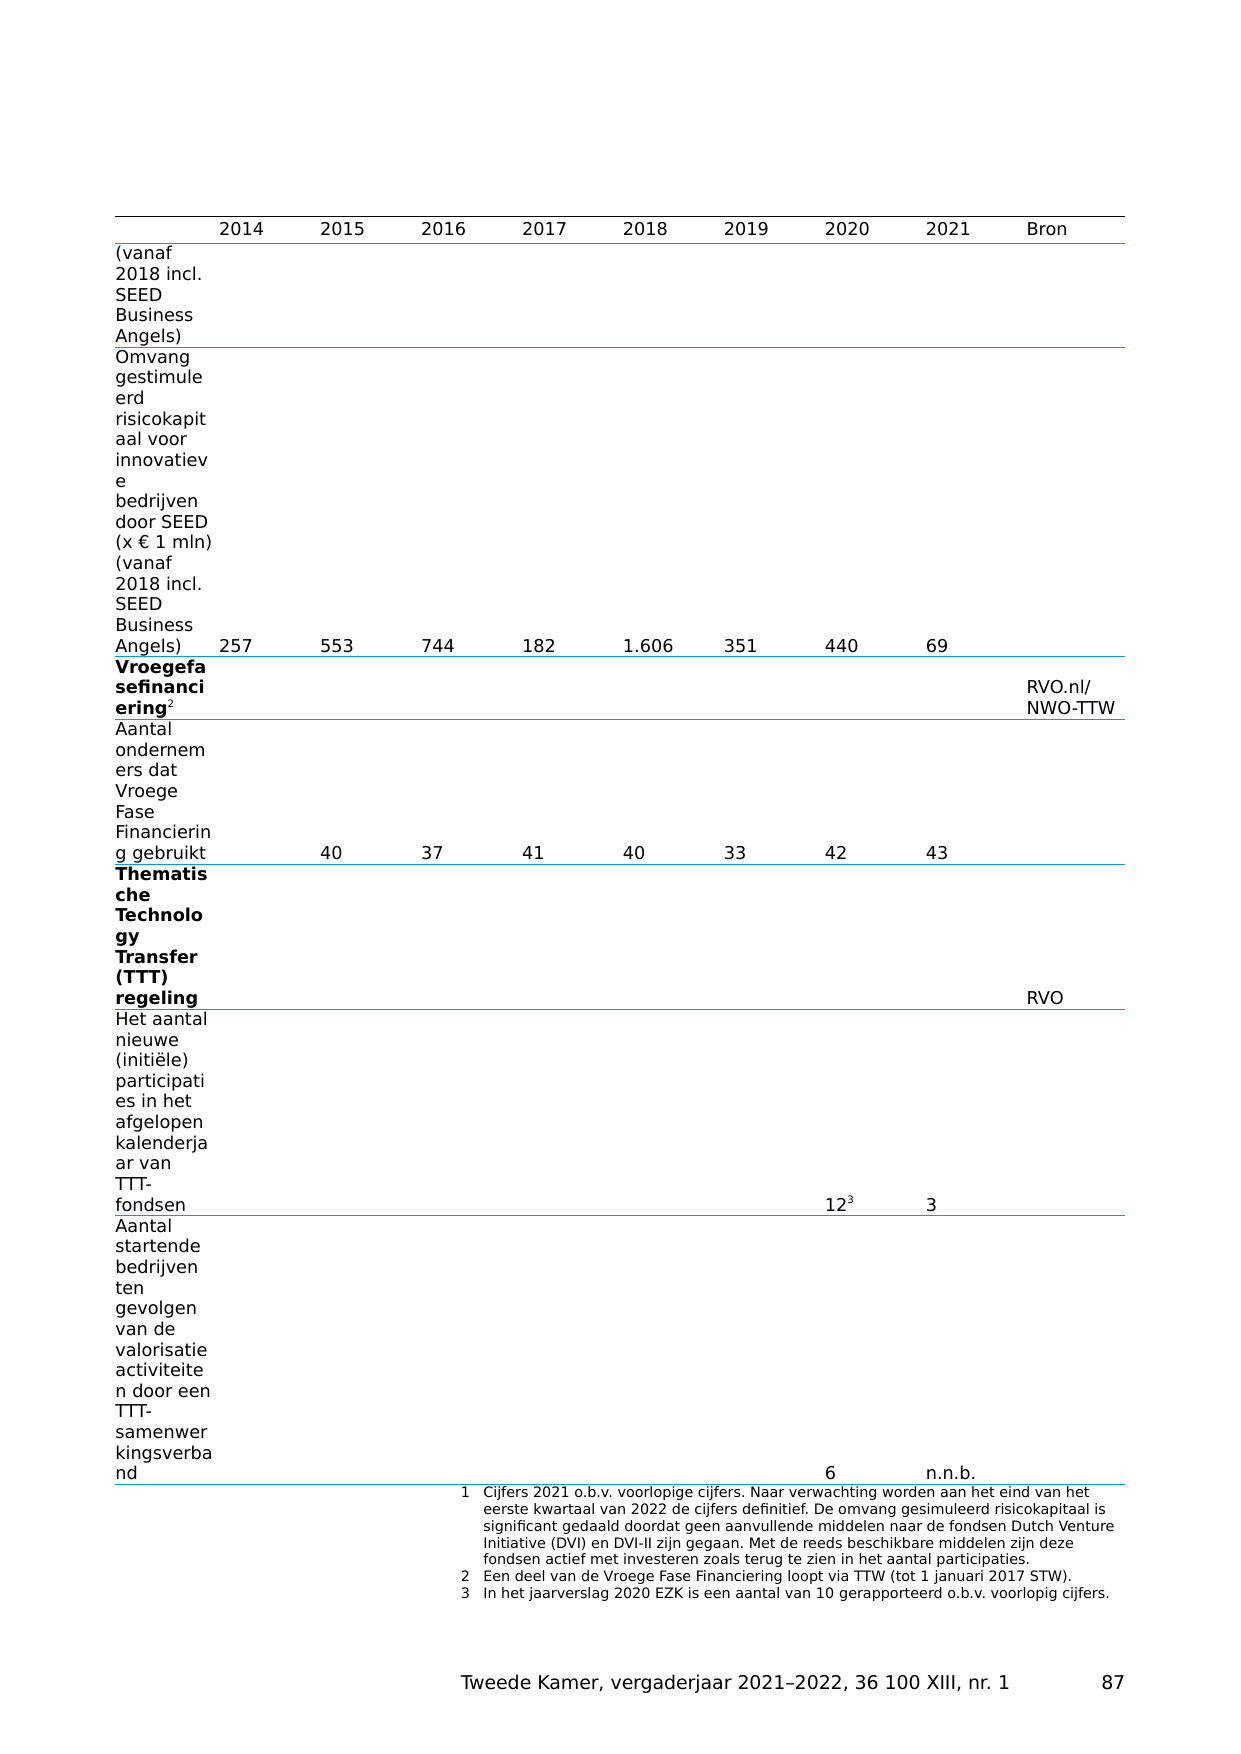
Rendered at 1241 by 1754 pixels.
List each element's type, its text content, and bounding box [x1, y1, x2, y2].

table_cell [317, 244, 418, 346]
table_cell (vanaf 2018 incl. SEED Business Angels) [115, 244, 216, 346]
table_cell 123 [822, 1010, 923, 1215]
table_cell 2014 [216, 217, 317, 243]
table_cell 553 [317, 348, 418, 656]
table_cell [216, 865, 317, 1008]
table_cell [317, 1216, 418, 1484]
table_cell [620, 865, 721, 1008]
table_cell 3 [923, 1010, 1023, 1215]
table_cell [822, 865, 923, 1008]
table_cell RVO [1024, 865, 1125, 1008]
table_cell [519, 1010, 620, 1215]
table_cell [418, 865, 519, 1008]
table_cell [418, 244, 519, 346]
table_cell [1024, 244, 1125, 346]
table_cell [1024, 1010, 1125, 1215]
table_cell 33 [721, 720, 822, 863]
table_cell [1024, 348, 1125, 656]
table_cell Het aantal nieuwe (initiële) participaties in het afgelopen kalenderjaar van TTT-fondsen [115, 1010, 216, 1215]
table_cell 744 [418, 348, 519, 656]
table_cell Aantal startende bedrijven ten gevolgen van de valorisatieactiviteiten door een TTT-samenwerkingsverband [115, 1216, 216, 1484]
table_cell [216, 657, 317, 719]
table_cell [620, 244, 721, 346]
table_cell [721, 1216, 822, 1484]
table_cell [418, 657, 519, 719]
table_cell [1024, 1216, 1125, 1484]
list In het jaarverslag 2020 EZK is een aantal van 10 gerapporteerd o.b.v. voorlopig cijfers. [461, 1585, 1125, 1602]
table_cell 351 [721, 348, 822, 656]
table_cell 182 [519, 348, 620, 656]
table_cell [418, 1216, 519, 1484]
table_cell [721, 865, 822, 1008]
table_cell [115, 217, 216, 243]
table_cell [519, 657, 620, 719]
table_cell 2019 [721, 217, 822, 243]
table_cell [923, 244, 1023, 346]
table_cell 2018 [620, 217, 721, 243]
table_cell [1024, 720, 1125, 863]
table_cell 69 [923, 348, 1023, 656]
table_cell [317, 657, 418, 719]
table_cell 6 [822, 1216, 923, 1484]
table_cell 1.606 [620, 348, 721, 656]
table_cell n.n.b. [923, 1216, 1023, 1484]
table_cell [822, 657, 923, 719]
table_cell 43 [923, 720, 1023, 863]
table_cell [216, 1216, 317, 1484]
table_cell [519, 244, 620, 346]
table_cell [620, 1216, 721, 1484]
table_header Tabel 23 Kengetallen [115, 191, 1125, 216]
list Een deel van de Vroege Fase Financiering loopt via TTW (tot 1 januari 2017 STW). [461, 1568, 1125, 1585]
table_cell [620, 1010, 721, 1215]
table_cell [216, 720, 317, 863]
table_cell 41 [519, 720, 620, 863]
table_cell Bron [1024, 217, 1125, 243]
table_cell 40 [620, 720, 721, 863]
table_cell [317, 865, 418, 1008]
table_cell 40 [317, 720, 418, 863]
table_cell 2015 [317, 217, 418, 243]
table_cell 2016 [418, 217, 519, 243]
table_cell 2017 [519, 217, 620, 243]
table_cell Vroegefasefinanciering2 [115, 657, 216, 719]
table_cell Omvang gestimuleerd risicokapitaal voor innovatieve bedrijven door SEED (x € 1 mln) (vanaf 2018 incl. SEED Business Angels) [115, 348, 216, 656]
table_cell [418, 1010, 519, 1215]
table_cell [519, 1216, 620, 1484]
table_cell 257 [216, 348, 317, 656]
table_cell [519, 865, 620, 1008]
table_cell [216, 1010, 317, 1215]
table_cell Thematische Technology Transfer (TTT) regeling [115, 865, 216, 1008]
table_cell [721, 657, 822, 719]
table_cell Aantal ondernemers dat Vroege Fase Financiering gebruikt [115, 720, 216, 863]
table_cell [620, 657, 721, 719]
table_cell [923, 865, 1023, 1008]
table_cell 37 [418, 720, 519, 863]
table_cell 2020 [822, 217, 923, 243]
table_cell RVO.nl/NWO-TTW [1024, 657, 1125, 719]
table_cell [923, 657, 1023, 719]
table_cell [822, 244, 923, 346]
list Cijfers 2021 o.b.v. voorlopige cijfers. Naar verwachting worden aan het eind van het eerste kwartaal van 2022 de cijfers definitief. De omvang gesimuleerd risicokapitaal is significant gedaald doordat geen aanvullende middelen naar de fondsen Dutch Venture Initiative (DVI) en DVI-II zijn gegaan. Met de reeds beschikbare middelen zijn deze fondsen actief met investeren zoals terug te zien in het aantal participaties. [461, 1485, 1125, 1568]
table_cell 2021 [923, 217, 1023, 243]
table_cell [721, 1010, 822, 1215]
table_cell [216, 244, 317, 346]
table_cell 440 [822, 348, 923, 656]
table_cell [721, 244, 822, 346]
table_cell [317, 1010, 418, 1215]
table_cell 42 [822, 720, 923, 863]
